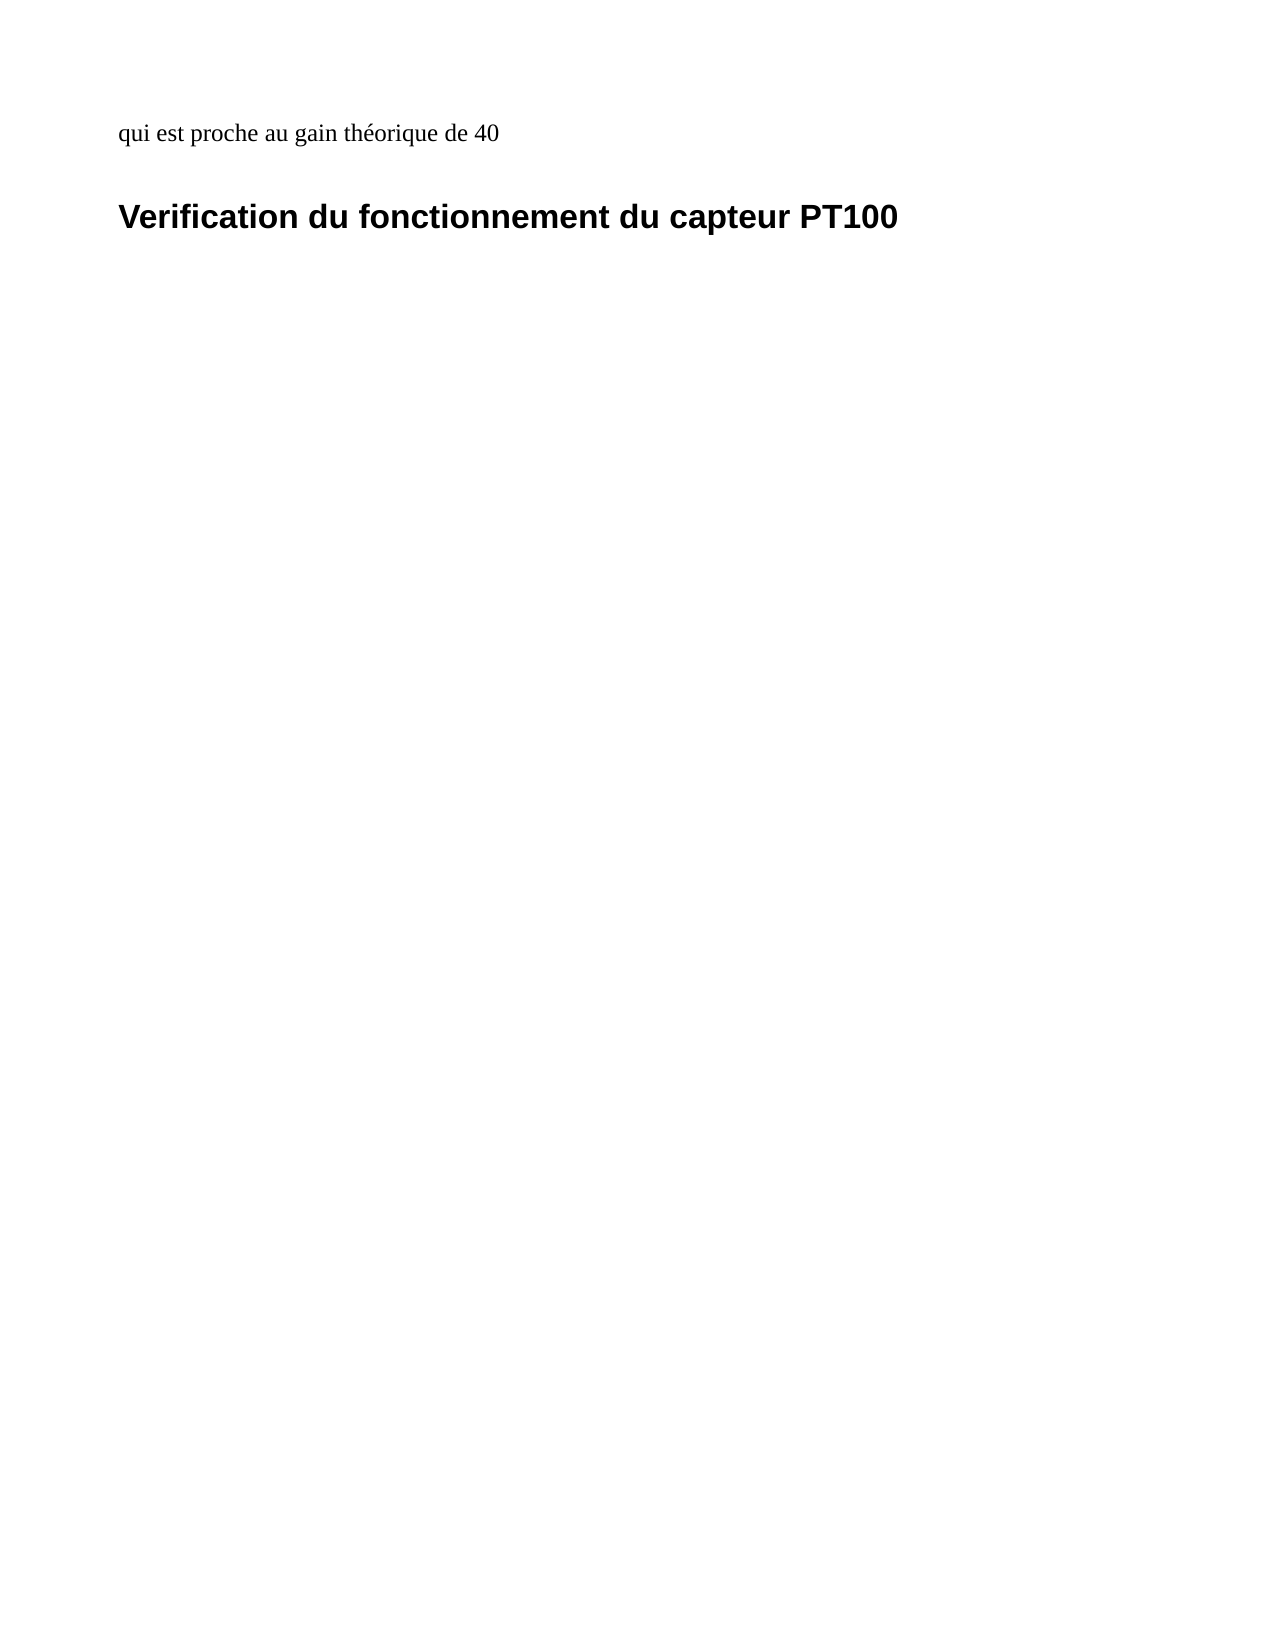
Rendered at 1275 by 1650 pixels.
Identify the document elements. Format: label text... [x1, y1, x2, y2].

text qui est proche au gain théorique de 40 [118, 118, 1157, 147]
subtitle Verification du fonctionnement du capteur PT100 [118, 196, 1157, 235]
